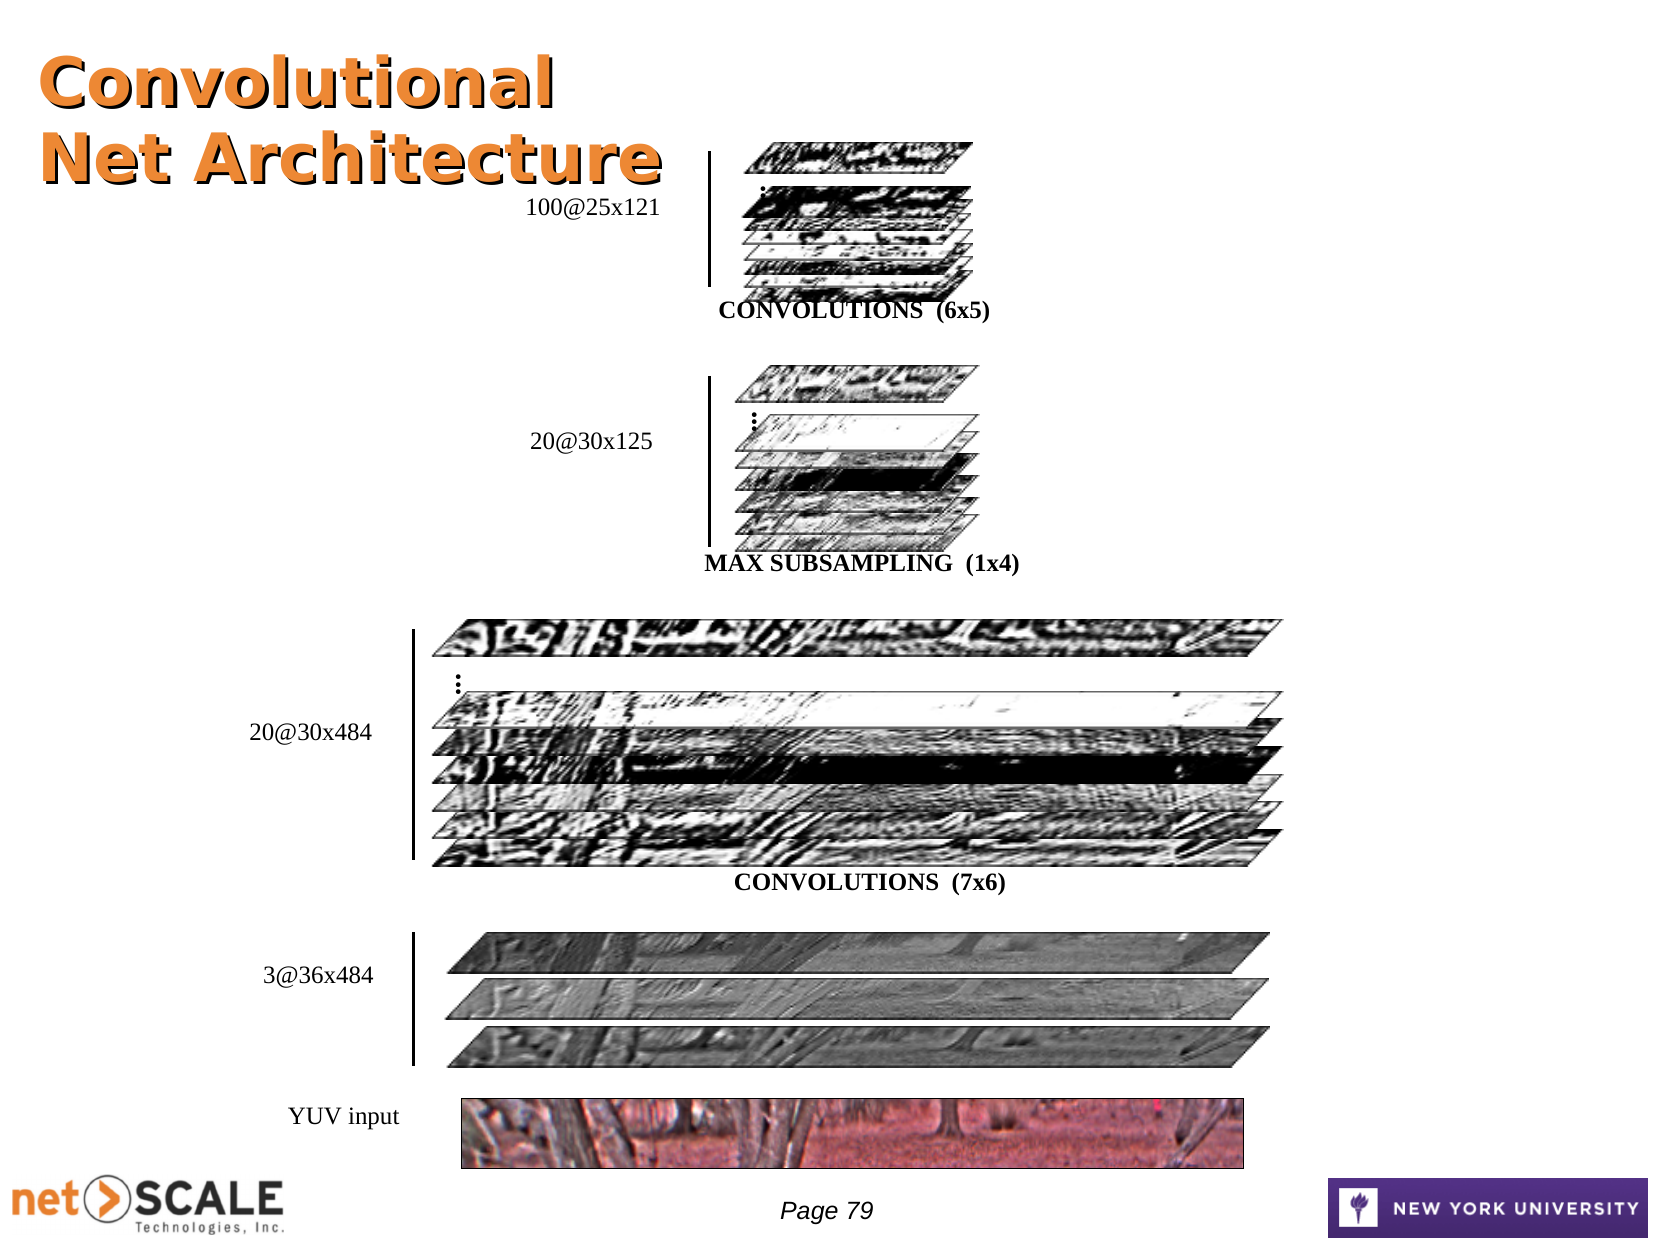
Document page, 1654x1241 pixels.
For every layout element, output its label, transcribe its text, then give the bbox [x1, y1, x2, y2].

text_box YUV input [234, 1102, 454, 1158]
picture [734, 414, 980, 549]
text_box 20@30x125 [481, 427, 702, 483]
text_box 20@30x484 [200, 718, 412, 774]
picture [431, 691, 1284, 867]
picture [445, 1026, 1270, 1068]
text_box 3@36x484 [215, 961, 412, 1018]
picture [779, 365, 980, 403]
text_box 3@36x484 [415, 961, 421, 1018]
title Convolutional Net Architecture [37, 37, 1540, 203]
picture [443, 978, 1269, 1020]
text_box CONVOLUTIONS (6x5) [556, 296, 1153, 357]
picture [787, 142, 973, 174]
text_box ... [728, 118, 787, 275]
picture [483, 619, 1284, 657]
text_box 100@25x121 [473, 193, 708, 249]
text_box MAX SUBSAMPLING (1x4) [564, 549, 1161, 610]
picture [461, 1098, 1244, 1169]
text_box 20@30x484 [415, 718, 422, 774]
text_box ... [720, 344, 779, 501]
picture [742, 186, 973, 296]
text_box CONVOLUTIONS (7x6) [571, 867, 1169, 928]
picture [1328, 1178, 1648, 1238]
picture [445, 932, 1270, 974]
picture [12, 1174, 284, 1235]
text_box ... [424, 606, 483, 763]
